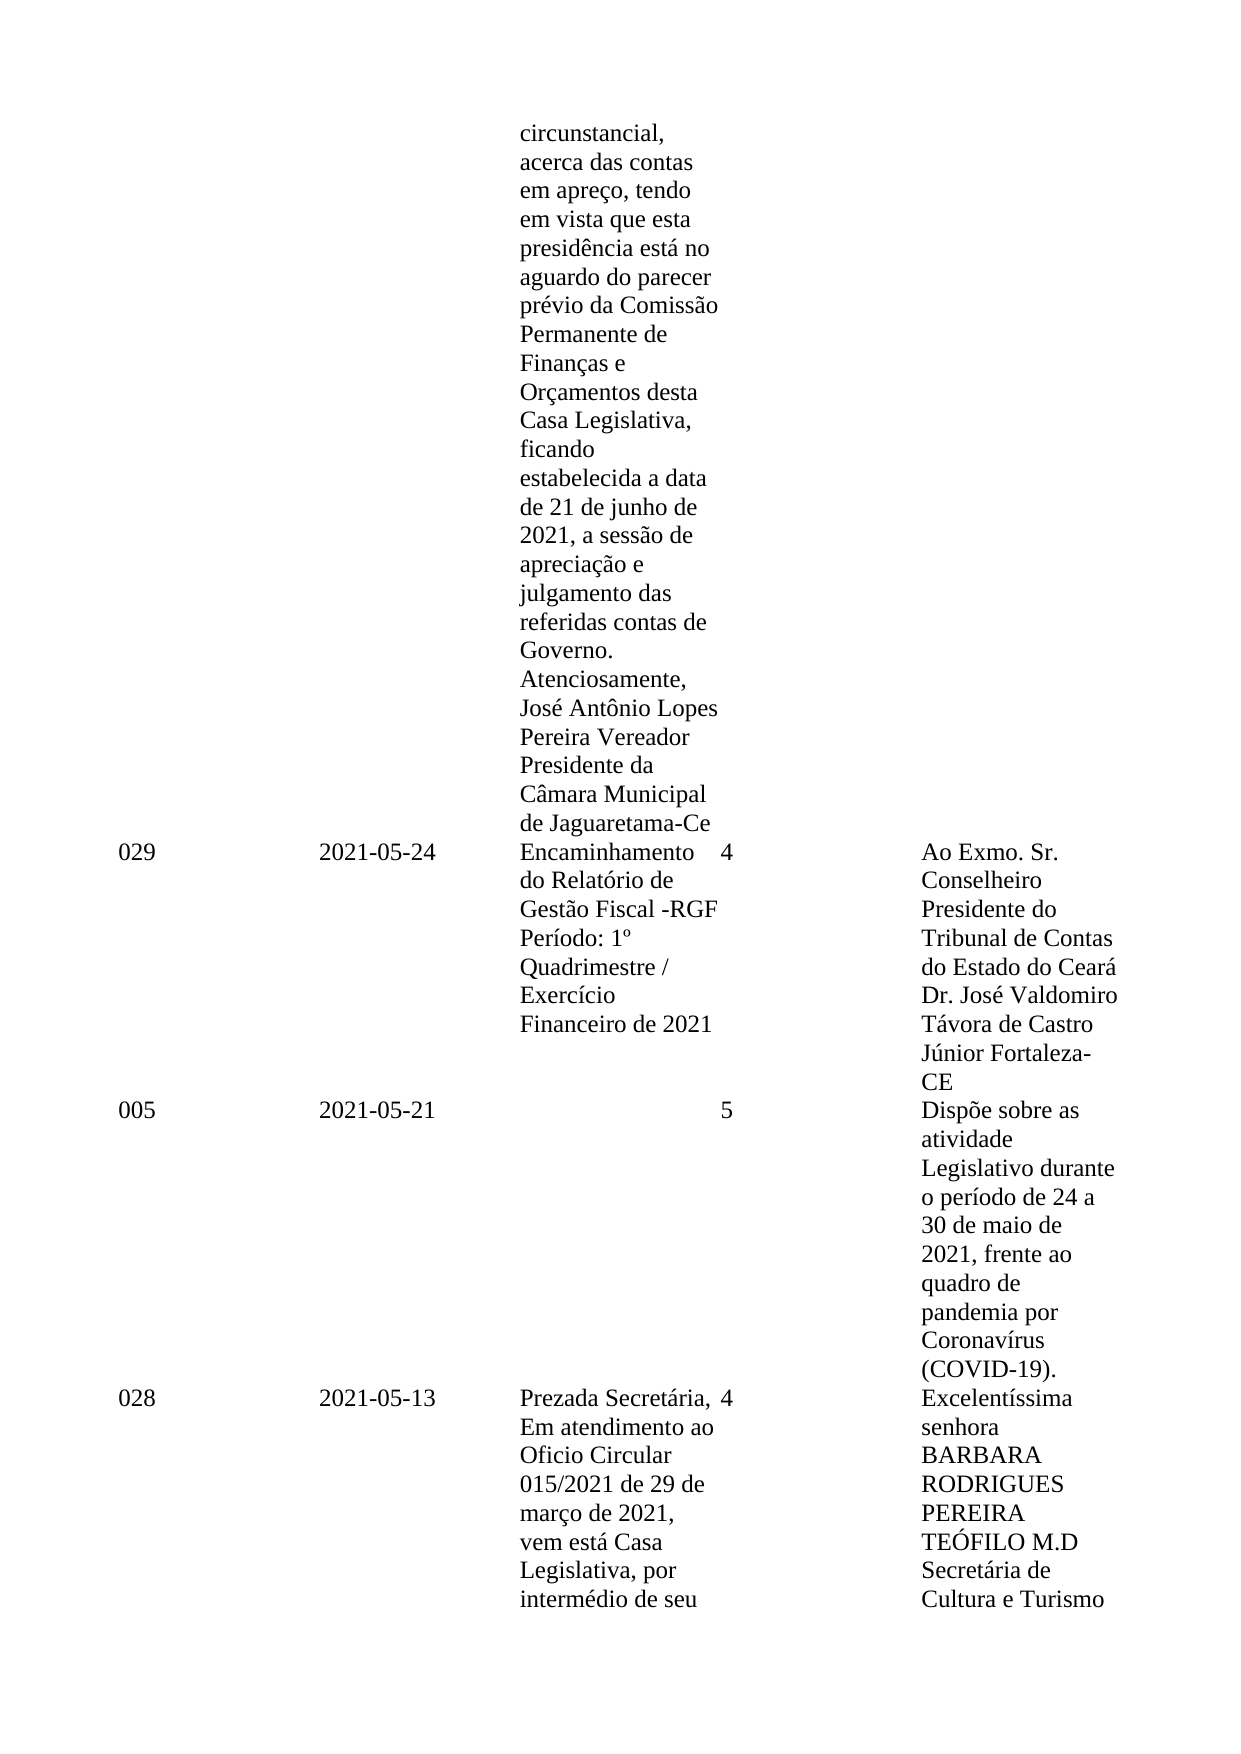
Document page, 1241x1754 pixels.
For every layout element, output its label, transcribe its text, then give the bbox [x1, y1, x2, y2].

table_cell [319, 118, 519, 837]
table_cell [520, 1096, 720, 1383]
table_cell Encaminhamento do Relatório de Gestão Fiscal -RGF Período: 1º Quadrimestre / Exercício Financeiro de 2021 [520, 837, 720, 1096]
table_cell 2021-05-24 [319, 837, 519, 1096]
table_cell 4 [720, 1383, 921, 1613]
table_cell 2021-05-21 [319, 1096, 519, 1383]
table_cell 4 [720, 837, 921, 1096]
table_cell [720, 118, 921, 837]
table_cell 029 [118, 837, 319, 1096]
table_cell circunstancial, acerca das contas em apreço, tendo em vista que esta presidência está no aguardo do parecer prévio da Comissão Permanente de Finanças e Orçamentos desta Casa Legislativa, ficando estabelecida a data de 21 de junho de 2021, a sessão de apreciação e julgamento das referidas contas de Governo. Atenciosamente, José Antônio Lopes Pereira Vereador Presidente da Câmara Municipal de Jaguaretama-Ce [520, 118, 720, 837]
table_cell 5 [720, 1096, 921, 1383]
table_cell [921, 118, 1122, 837]
table_cell Ao Exmo. Sr. Conselheiro Presidente do Tribunal de Contas do Estado do Ceará Dr. José Valdomiro Távora de Castro Júnior Fortaleza-CE [921, 837, 1122, 1096]
table_cell 005 [118, 1096, 319, 1383]
table_cell Dispõe sobre as atividade Legislativo durante o período de 24 a 30 de maio de 2021, frente ao quadro de pandemia por Coronavírus (COVID-19). [921, 1096, 1122, 1383]
table_cell Prezada Secretária, Em atendimento ao Oficio Circular 015/2021 de 29 de março de 2021, vem está Casa Legislativa, por intermédio de seu [520, 1383, 720, 1613]
table_cell [118, 118, 319, 837]
table_cell 2021-05-13 [319, 1383, 519, 1613]
table_cell Excelentíssima senhora BARBARA RODRIGUES PEREIRA TEÓFILO M.D Secretária de Cultura e Turismo [921, 1383, 1122, 1613]
table_cell 028 [118, 1383, 319, 1613]
